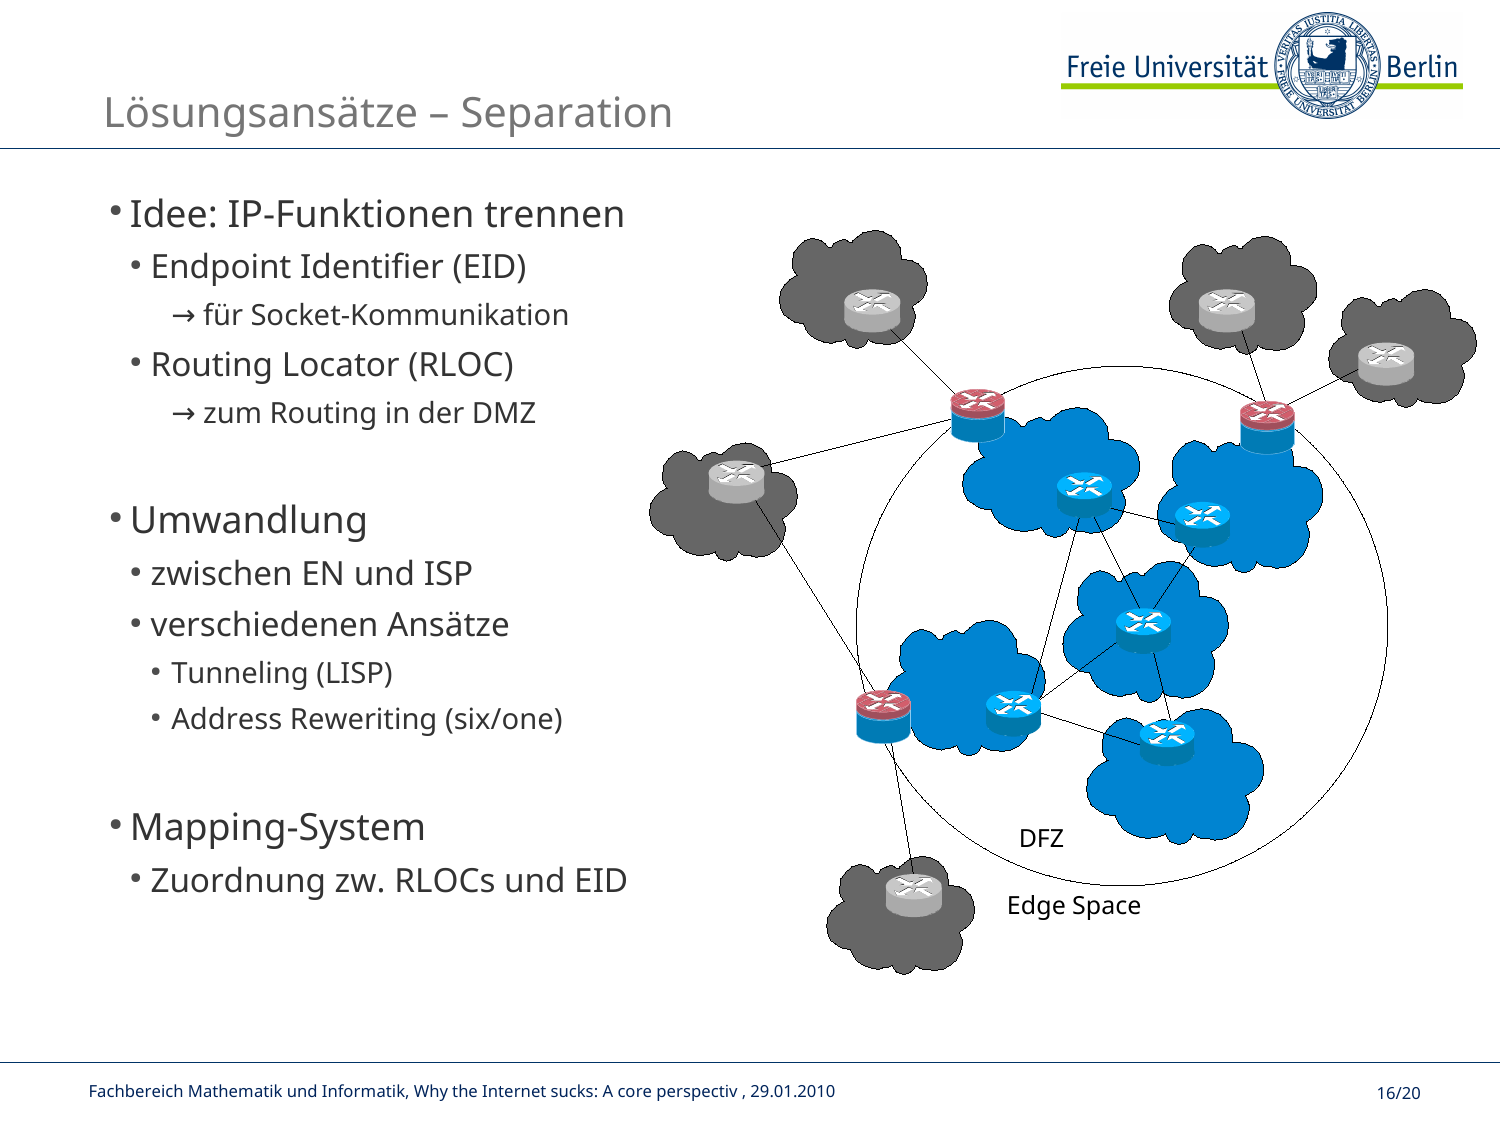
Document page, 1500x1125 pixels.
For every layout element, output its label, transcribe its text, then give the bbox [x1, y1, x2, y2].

picture [1129, 613, 1142, 620]
text_box [1169, 236, 1317, 351]
picture [1088, 477, 1101, 484]
title Lösungsansätze – Separation [88, 79, 1275, 150]
picture [1139, 720, 1199, 780]
picture [1205, 517, 1219, 524]
list Idee: IP-Funktionen trennen Endpoint Identifier (EID) → für Socket-Kommunikation Routing Locator (RLOC) → zum Routing in der DMZ Umwandlung zwischen EN und ISP verschiedenen Ansätze Tunneling (LISP) Address Reweriting (six/one) Mapping-System Zuordnung zw. RLOCs und EID [88, 188, 758, 1034]
picture [1057, 472, 1072, 480]
picture [1116, 608, 1130, 616]
picture [1175, 501, 1235, 562]
picture [1057, 472, 1117, 532]
picture [708, 460, 768, 520]
picture [1358, 342, 1418, 402]
picture [1061, 12, 1463, 119]
picture [1086, 488, 1100, 495]
picture [1016, 706, 1030, 713]
text_box [1157, 440, 1323, 573]
picture [1152, 725, 1166, 732]
text_box DFZ [1003, 814, 1152, 860]
picture [1146, 624, 1159, 631]
picture [1150, 736, 1164, 743]
text_box [779, 230, 928, 344]
picture [1169, 736, 1183, 743]
text_box [1328, 289, 1477, 404]
picture [1017, 696, 1030, 703]
picture [997, 706, 1010, 713]
picture [1116, 608, 1176, 668]
text_box [1062, 561, 1229, 703]
picture [1147, 613, 1160, 620]
picture [844, 289, 904, 349]
picture [1068, 488, 1082, 495]
picture [1127, 624, 1140, 631]
picture [986, 690, 1003, 699]
picture [1186, 517, 1199, 525]
picture [933, 372, 1022, 461]
picture [885, 874, 945, 934]
text_box [1236, 349, 1257, 355]
picture [1069, 477, 1083, 484]
text_box Edge Space [992, 882, 1199, 928]
picture [998, 696, 1012, 703]
picture [1198, 289, 1258, 349]
picture [1187, 507, 1201, 514]
picture [1222, 383, 1312, 473]
text_box [826, 856, 975, 975]
text_box [962, 407, 1140, 538]
text_box [649, 442, 798, 562]
picture [1206, 507, 1219, 514]
text_box [899, 620, 1046, 756]
picture [1170, 725, 1183, 732]
text_box [1086, 708, 1264, 845]
picture [1175, 501, 1192, 510]
picture [838, 673, 928, 762]
text_box [1396, 402, 1416, 408]
picture [1139, 720, 1155, 729]
picture [986, 690, 1046, 751]
